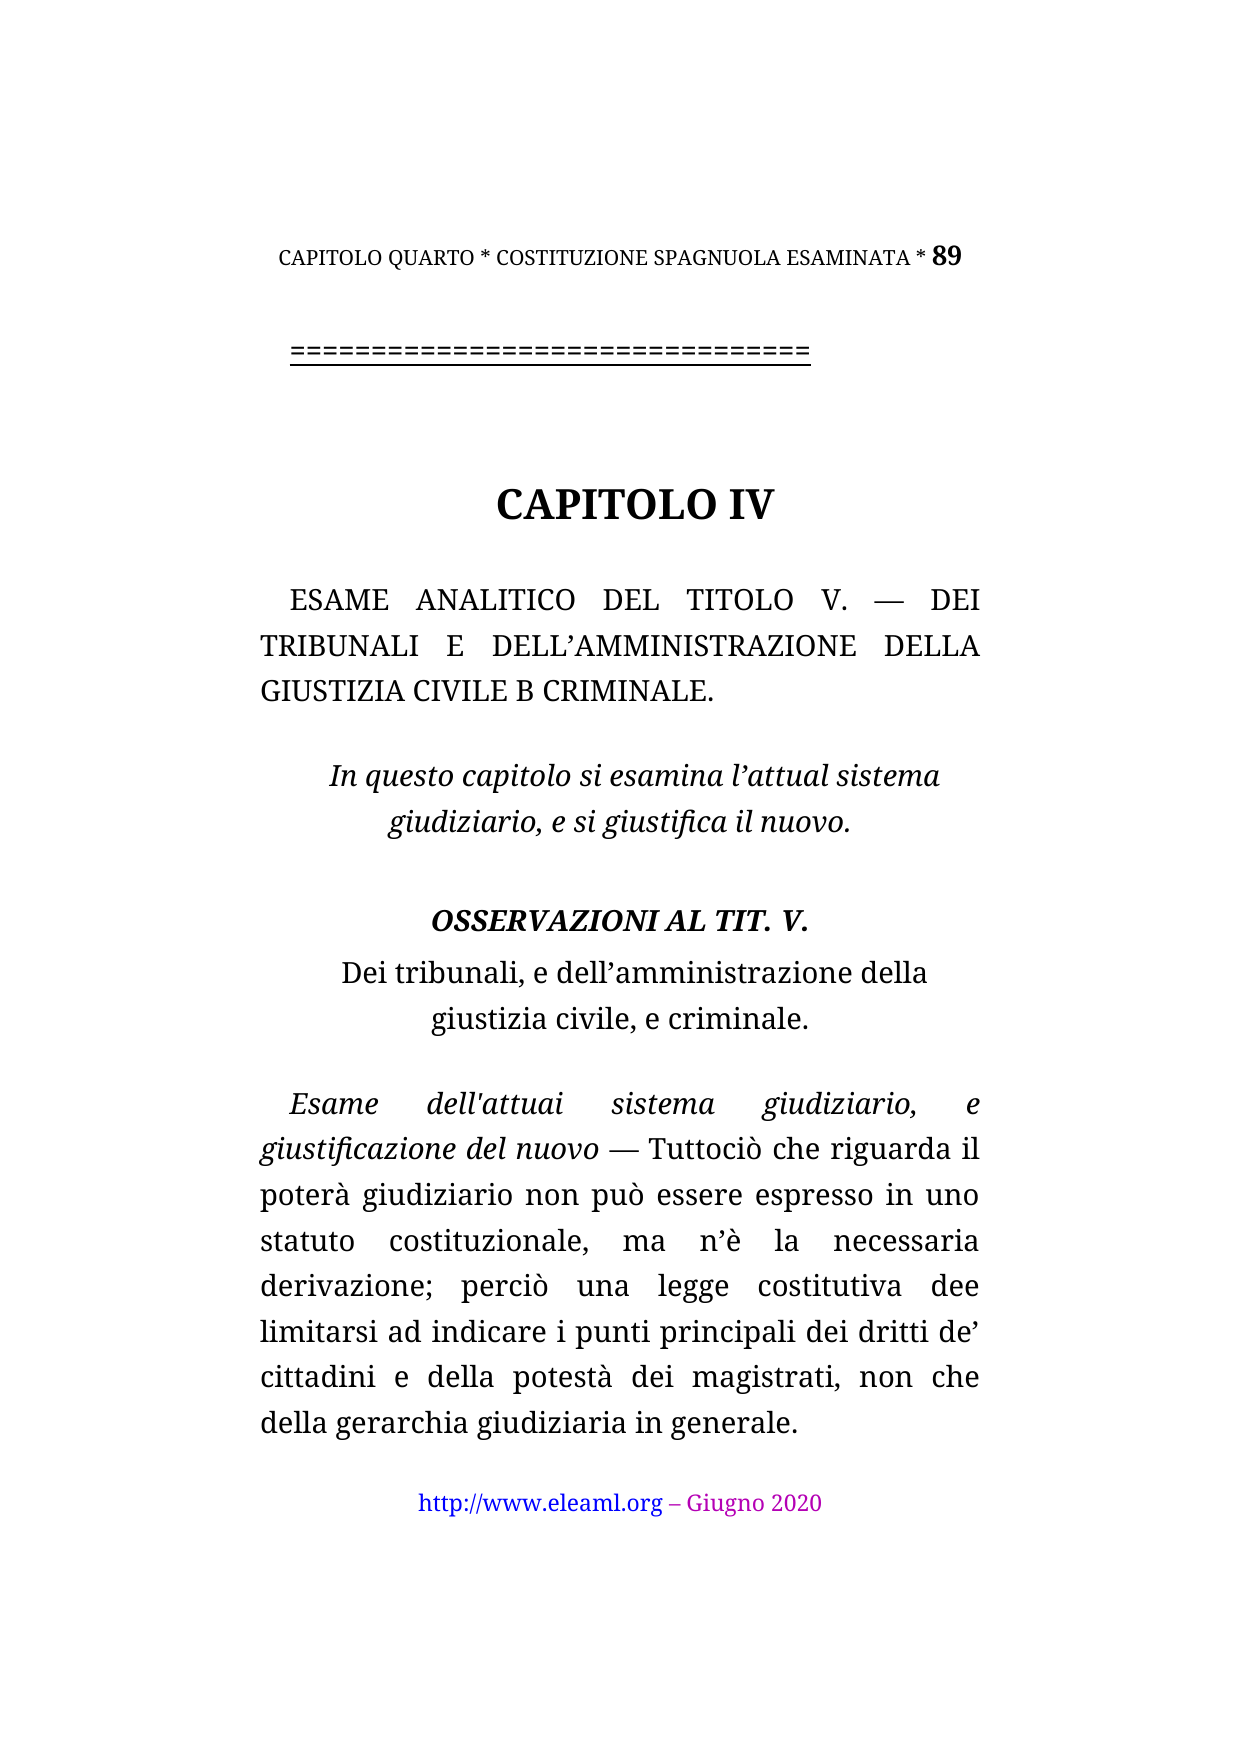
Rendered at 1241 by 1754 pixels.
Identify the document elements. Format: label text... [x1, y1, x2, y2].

text Esame dell'attuai sistema giudiziario, e giustificazione del nuovo — Tuttociò che riguarda il poterà giudiziario non può essere espresso in uno statuto costituzionale, ma n’è la necessaria derivazione; perciò una legge costitutiva dee limitarsi ad indicare i punti principali dei dritti de’ cittadini e della potestà dei magistrati, non che della gerarchia giudiziaria in generale. [260, 1083, 980, 1442]
text In questo capitolo si esamina l’attual sistema giudiziario, e si giustifica il nuovo. [260, 755, 980, 841]
subtitle OSSERVAZIONI AL TIT. V. [260, 900, 980, 940]
text Dei tribunali, e dell’amministrazione della giustizia civile, e criminale. [260, 953, 980, 1038]
text ================================ [260, 330, 980, 370]
subtitle CAPITOLO IV [260, 475, 980, 532]
text ESAME ANALITICO DEL TITOLO V. — DEI TRIBUNALI E DELL’AMMINISTRAZIONE DELLA GIUSTIZIA CIVILE B CRIMINALE. [260, 579, 980, 710]
